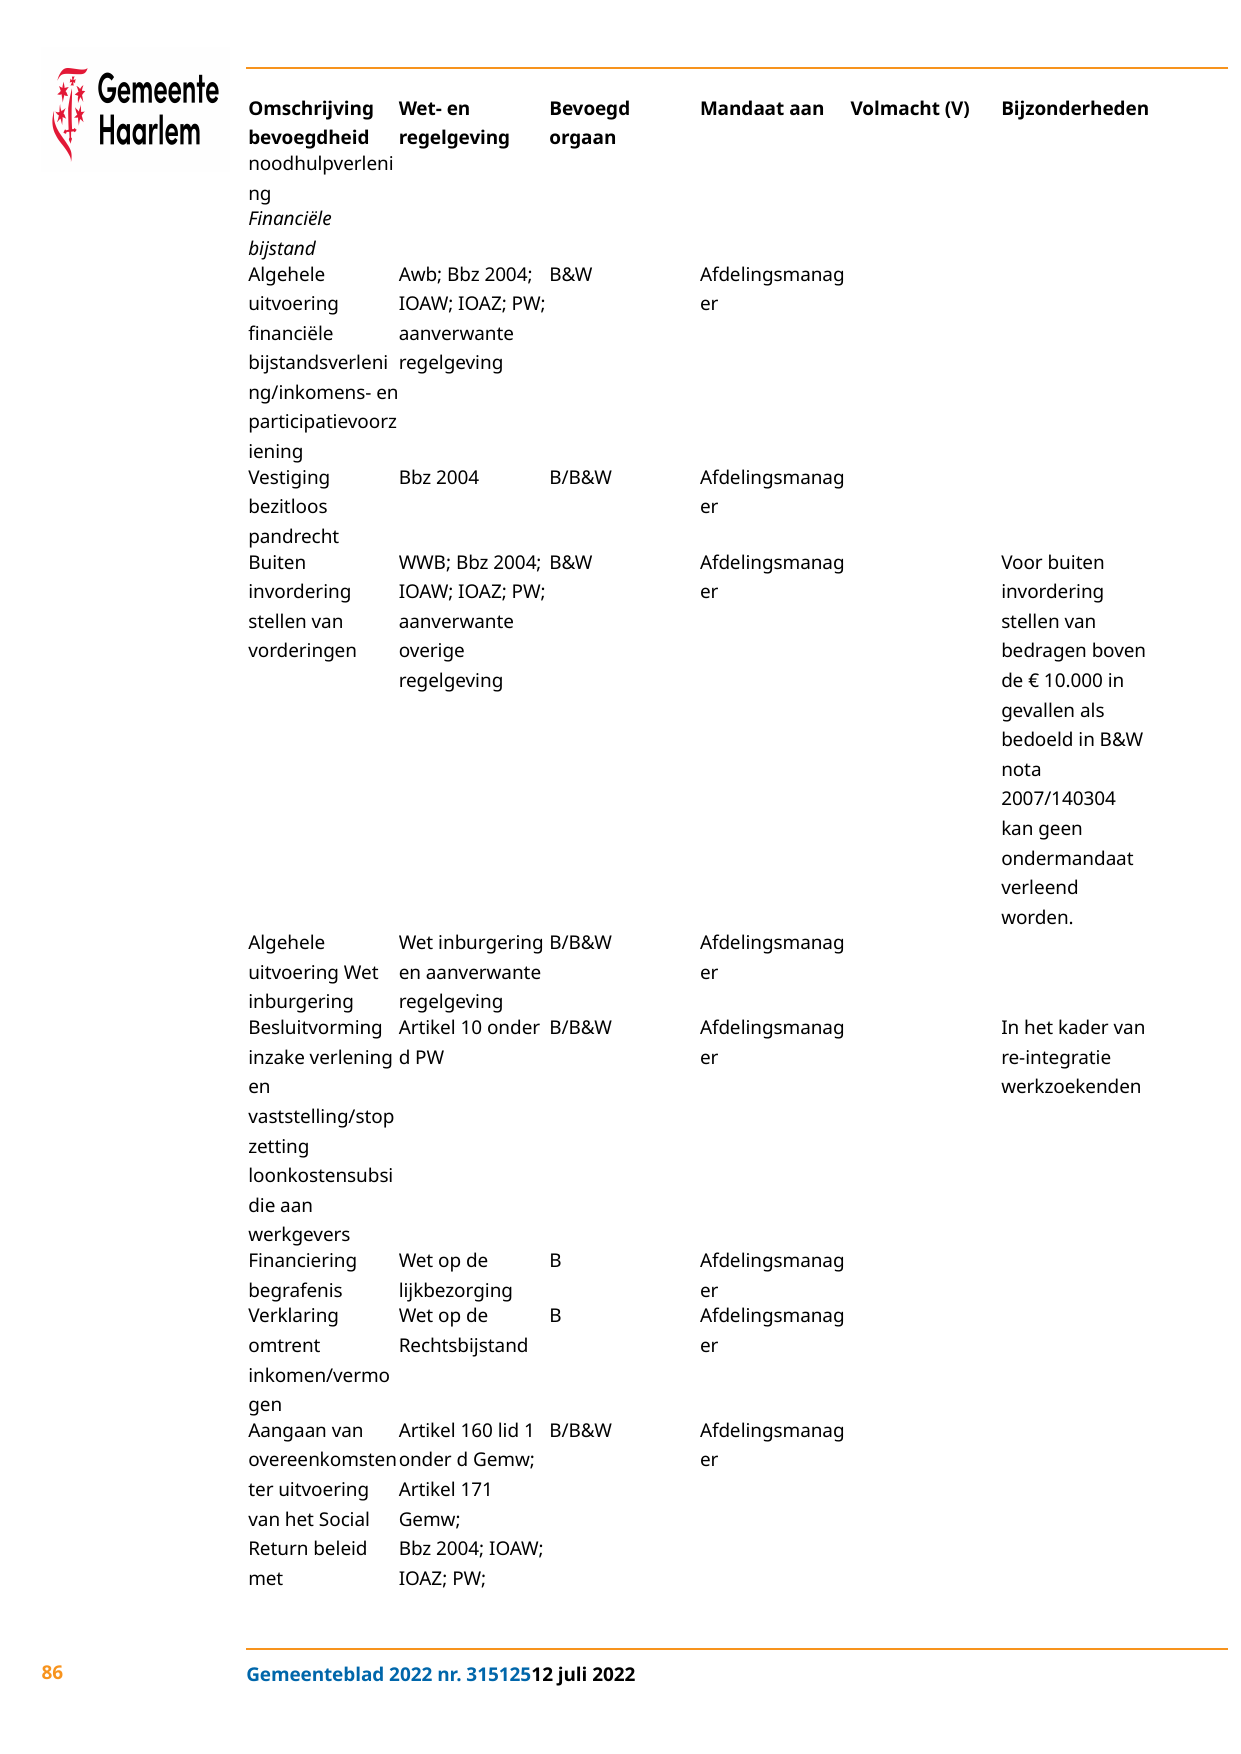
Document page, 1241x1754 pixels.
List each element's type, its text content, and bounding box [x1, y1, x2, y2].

table_header Mandaat aan [700, 95, 850, 150]
table_cell [1001, 205, 1152, 261]
table_cell [1001, 1247, 1152, 1303]
table_header Bevoegd orgaan [549, 95, 700, 150]
table_cell Awb; Bbz 2004; IOAW; IOAZ; PW; aanverwante regelgeving [399, 261, 549, 464]
table_cell Financiële bijstand [248, 205, 398, 261]
table_cell Algehele uitvoering financiële bijstandsverlening/inkomens- en participatievoorziening [248, 261, 398, 464]
table_cell Buiten invordering stellen van vorderingen [248, 549, 398, 929]
table_cell Financiering begrafenis [248, 1247, 398, 1303]
table_cell B [549, 1247, 700, 1303]
table_cell [850, 261, 1001, 464]
table_cell Wet op de Rechtsbijstand [399, 1303, 549, 1417]
table_cell B [549, 1303, 700, 1417]
table_cell [850, 930, 1001, 1014]
table_cell Afdelingsmanager [700, 930, 850, 1014]
table_cell WWB; Bbz 2004; IOAW; IOAZ; PW; aanverwante overige regelgeving [399, 549, 549, 929]
table_cell Afdelingsmanager [700, 1247, 850, 1303]
table_cell Artikel 160 lid 1 onder d Gemw; Artikel 171 Gemw; Bbz 2004; IOAW; IOAZ; PW; [399, 1417, 549, 1591]
table_header Omschrijving bevoegdheid [248, 95, 398, 150]
table_cell [850, 1303, 1001, 1417]
table_cell Vestiging bezitloos pandrecht [248, 464, 398, 549]
table_cell [850, 1015, 1001, 1247]
table_cell B&W [549, 549, 700, 929]
table_cell Besluitvorming inzake verlening en vaststelling/stopzetting loonkostensubsidie aan werkgevers [248, 1015, 398, 1247]
table_cell Voor buiten invordering stellen van bedragen boven de € 10.000 in gevallen als bedoeld in B&W nota 2007/140304 kan geen ondermandaat verleend worden. [1001, 549, 1152, 929]
table_cell [549, 150, 700, 205]
table_cell noodhulpverlening [248, 150, 398, 205]
table_cell [1001, 1417, 1152, 1591]
table_cell Aangaan van overeenkomsten ter uitvoering van het Social Return beleid met [248, 1417, 398, 1591]
table_cell [1001, 1303, 1152, 1417]
table_cell [399, 150, 549, 205]
table_cell Algehele uitvoering Wet inburgering [248, 930, 398, 1014]
table_cell Afdelingsmanager [700, 1417, 850, 1591]
table_cell [1001, 464, 1152, 549]
table_cell [850, 150, 1001, 205]
table_cell [850, 464, 1001, 549]
table_cell B/B&W [549, 930, 700, 1014]
table_cell B&W [549, 261, 700, 464]
table_cell [700, 205, 850, 261]
table_cell Afdelingsmanager [700, 1015, 850, 1247]
table_cell [399, 205, 549, 261]
table_header Bijzonderheden [1001, 95, 1152, 150]
table_cell [1001, 930, 1152, 1014]
table_cell B/B&W [549, 1417, 700, 1591]
table_cell Bbz 2004 [399, 464, 549, 549]
table_cell [1001, 150, 1152, 205]
table_cell Verklaring omtrent inkomen/vermogen [248, 1303, 398, 1417]
table_cell B/B&W [549, 464, 700, 549]
table_cell Artikel 10 onder d PW [399, 1015, 549, 1247]
table_cell Wet op de lijkbezorging [399, 1247, 549, 1303]
table_cell B/B&W [549, 1015, 700, 1247]
table_cell Afdelingsmanager [700, 549, 850, 929]
table_cell In het kader van re-integratie werkzoekenden [1001, 1015, 1152, 1247]
table_cell [549, 205, 700, 261]
table_cell [850, 549, 1001, 929]
table_cell [1001, 261, 1152, 464]
table_cell Wet inburgering en aanverwante regelgeving [399, 930, 549, 1014]
table_header Wet- en regelgeving [399, 95, 549, 150]
table_cell [700, 150, 850, 205]
table_header Volmacht (V) [850, 95, 1001, 150]
table_cell Afdelingsmanager [700, 464, 850, 549]
table_cell Afdelingsmanager [700, 261, 850, 464]
table_cell [850, 1247, 1001, 1303]
picture [41, 47, 231, 172]
table_cell Afdelingsmanager [700, 1303, 850, 1417]
table_cell [850, 1417, 1001, 1591]
table_cell [850, 205, 1001, 261]
